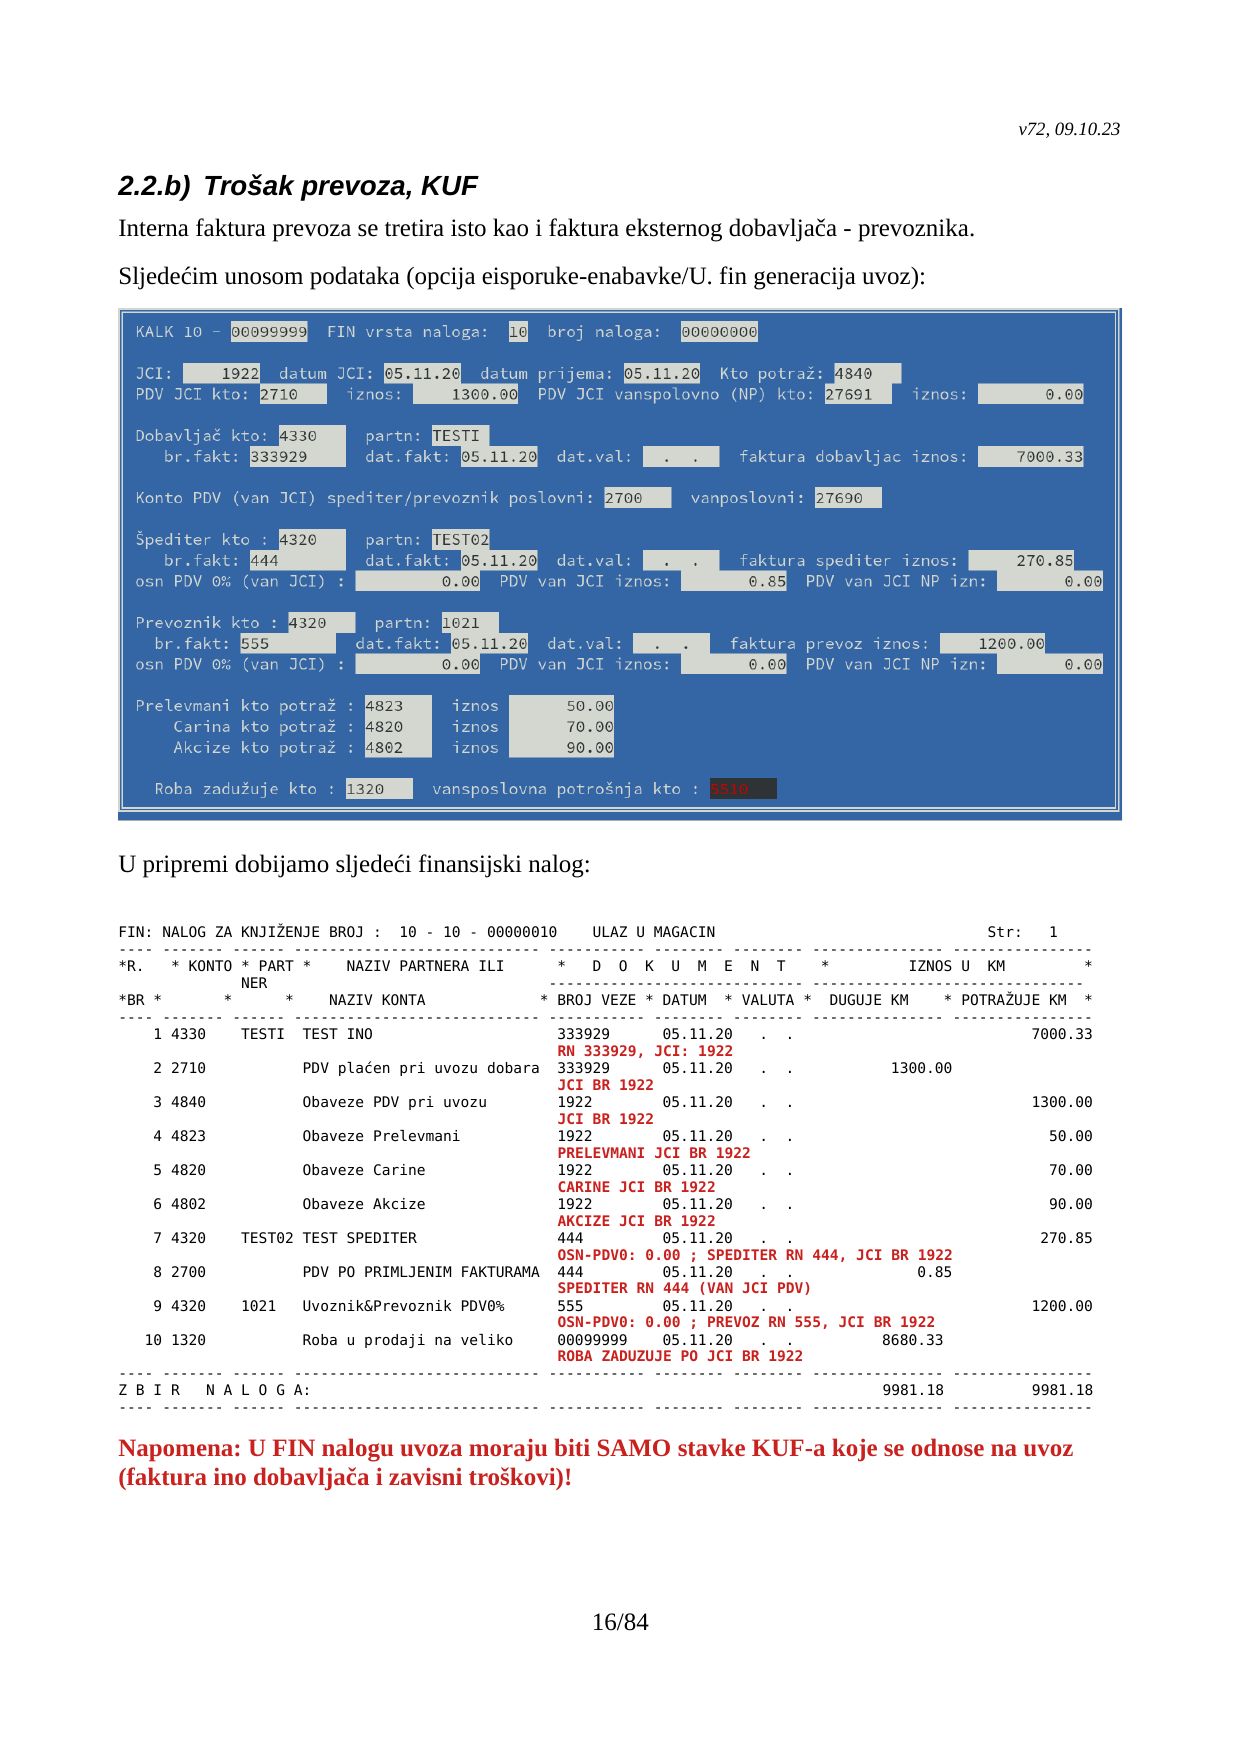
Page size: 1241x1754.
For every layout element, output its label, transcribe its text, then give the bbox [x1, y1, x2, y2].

text 5 4820 Obaveze Carine 1922 05.11.20 . . 70.00 [118, 1162, 1122, 1178]
text RN 333929, JCI: 1922 [118, 1043, 1122, 1060]
text JCI BR 1922 [118, 1111, 1122, 1128]
picture [118, 308, 1123, 821]
text SPEDITER RN 444 (VAN JCI PDV) [118, 1280, 1122, 1297]
text FIN: NALOG ZA KNJIŽENJE BROJ : 10 - 10 - 00000010 ULAZ U MAGACIN Str: 1 [118, 924, 1122, 941]
text *R. * KONTO * PART * NAZIV PARTNERA ILI * D O K U M E N T * IZNOS U KM * [118, 958, 1122, 975]
text 2 2710 PDV plaćen pri uvozu dobara 333929 05.11.20 . . 1300.00 [118, 1060, 1122, 1077]
text ---- ------- ------ ---------------------------- ----------- -------- -------- --------------- ---------------- [118, 1399, 1122, 1416]
text ---- ------- ------ ---------------------------- ----------- -------- -------- --------------- ---------------- [118, 941, 1122, 958]
text 8 2700 PDV PO PRIMLJENIM FAKTURAMA 444 05.11.20 . . 0.85 [118, 1263, 1122, 1280]
text ---- ------- ------ ---------------------------- ----------- -------- -------- --------------- ---------------- [118, 1365, 1122, 1382]
text ROBA ZADUZUJE PO JCI BR 1922 [118, 1348, 1122, 1365]
text PRELEVMANI JCI BR 1922 [118, 1144, 1122, 1162]
text 3 4840 Obaveze PDV pri uvozu 1922 05.11.20 . . 1300.00 [118, 1094, 1122, 1111]
text OSN-PDV0: 0.00 ; SPEDITER RN 444, JCI BR 1922 [118, 1246, 1122, 1263]
text AKCIZE JCI BR 1922 [118, 1212, 1122, 1229]
text 1 4330 TESTI TEST INO 333929 05.11.20 . . 7000.33 [118, 1026, 1122, 1043]
text 10 1320 Roba u prodaji na veliko 00099999 05.11.20 . . 8680.33 [118, 1331, 1122, 1348]
text Sljedećim unosom podataka (opcija eisporuke-enabavke/U. fin generacija uvoz): [118, 261, 1122, 290]
text Napomena: U FIN nalogu uvoza moraju biti SAMO stavke KUF-a koje se odnose na uvoz (faktura ino dobavljača i zavisni troškovi)! [118, 1433, 1122, 1491]
text Interna faktura prevoza se tretira isto kao i faktura eksternog dobavljača - prevoznika. [118, 213, 1122, 242]
text Z B I R N A L O G A: 9981.18 9981.18 [118, 1382, 1122, 1399]
text *BR * * * NAZIV KONTA * BROJ VEZE * DATUM * VALUTA * DUGUJE KM * POTRAŽUJE KM * [118, 992, 1122, 1009]
text 6 4802 Obaveze Akcize 1922 05.11.20 . . 90.00 [118, 1196, 1122, 1212]
text 7 4320 TEST02 TEST SPEDITER 444 05.11.20 . . 270.85 [118, 1229, 1122, 1246]
text OSN-PDV0: 0.00 ; PREVOZ RN 555, JCI BR 1922 [118, 1314, 1122, 1331]
text CARINE JCI BR 1922 [118, 1178, 1122, 1196]
text U pripremi dobijamo sljedeći finansijski nalog: [118, 849, 1122, 878]
text ---- ------- ------ ---------------------------- ----------- -------- -------- --------------- ---------------- [118, 1009, 1122, 1026]
subtitle Trošak prevoza, KUF [118, 169, 1122, 201]
text 4 4823 Obaveze Prelevmani 1922 05.11.20 . . 50.00 [118, 1128, 1122, 1144]
text NER ----------------------------- ------------------------------- [118, 975, 1122, 992]
text 9 4320 1021 Uvoznik&Prevoznik PDV0% 555 05.11.20 . . 1200.00 [118, 1297, 1122, 1314]
text JCI BR 1922 [118, 1077, 1122, 1094]
